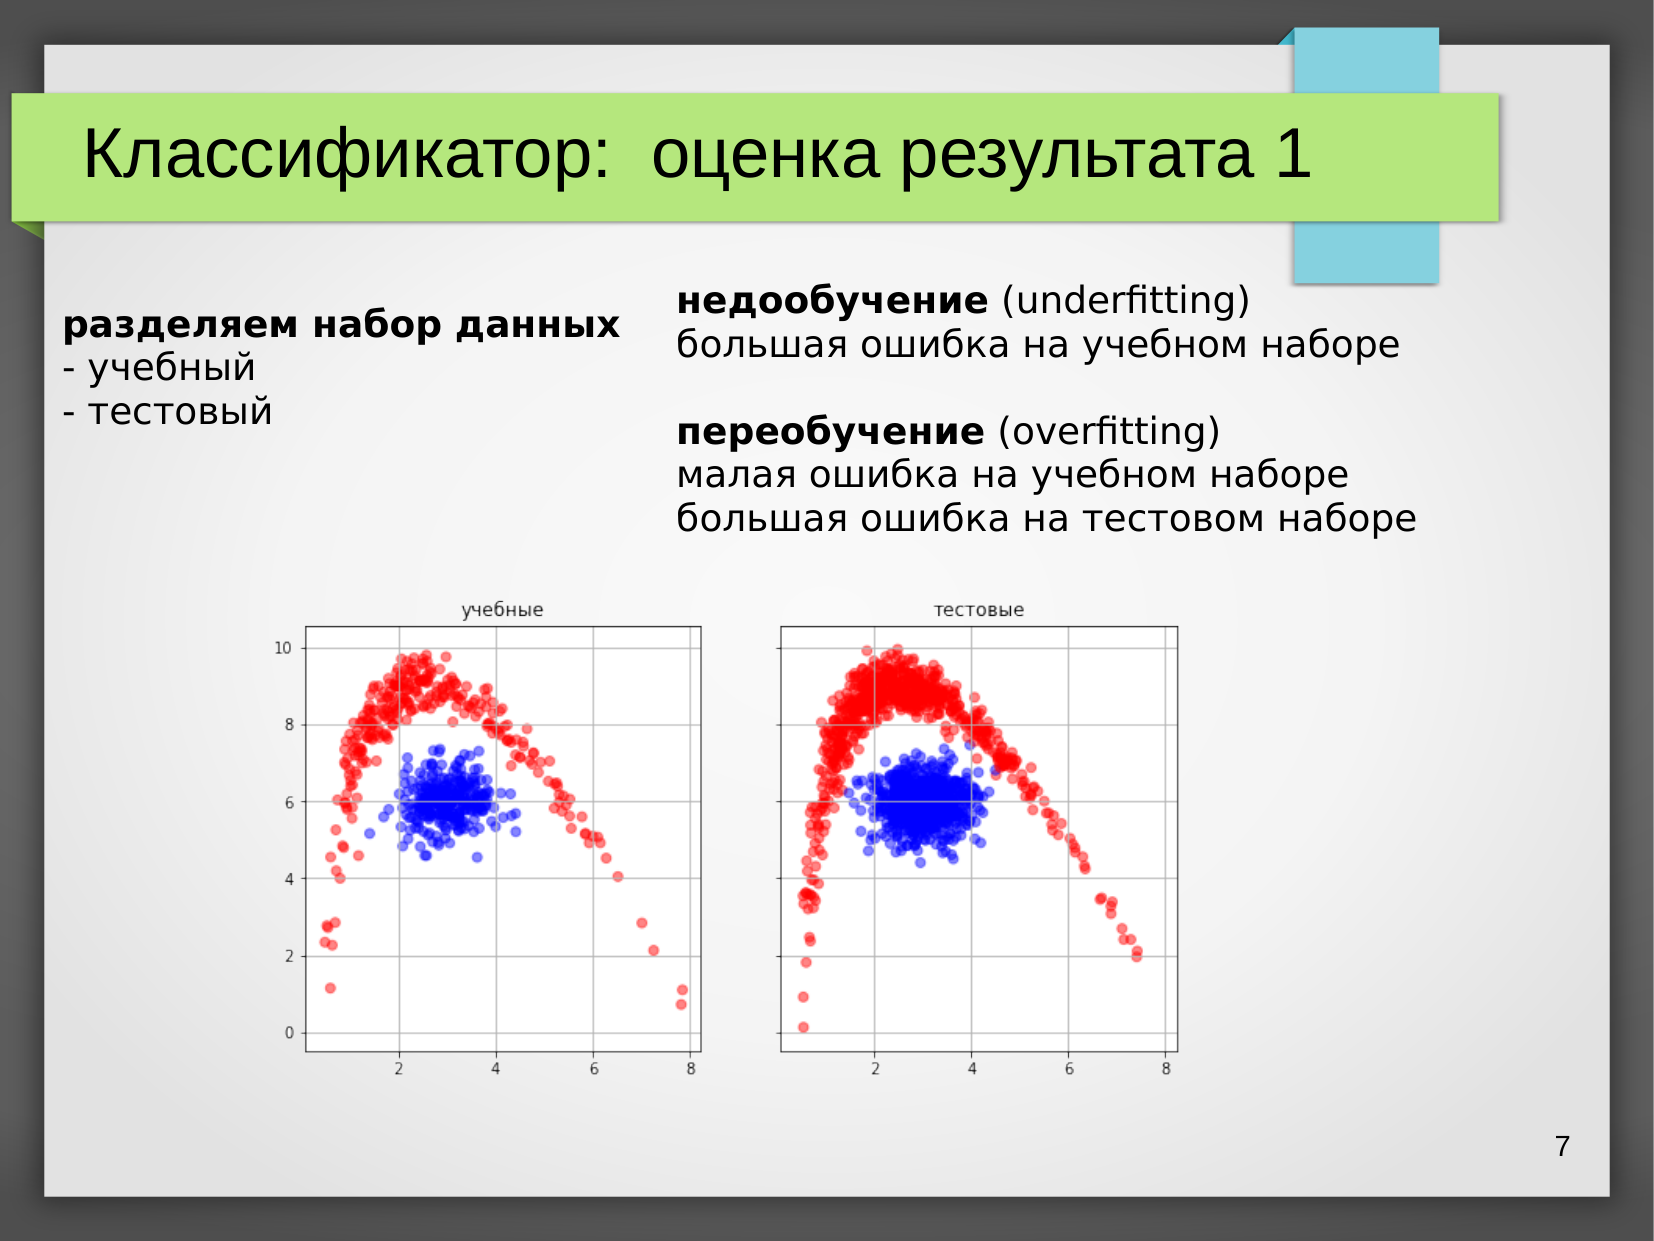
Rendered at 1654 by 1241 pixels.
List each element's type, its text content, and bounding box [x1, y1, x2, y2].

picture [0, 0, 1654, 1241]
text_box недообучение (underfitting) большая ошибка на учебном наборе переобучение (overfitting) малая ошибка на учебном наборе большая ошибка на тестовом наборе [661, 271, 1453, 556]
text_box разделяем набор данных - учебный - тестовый [47, 295, 650, 485]
title Классификатор: оценка результата 1 [82, 49, 1571, 257]
